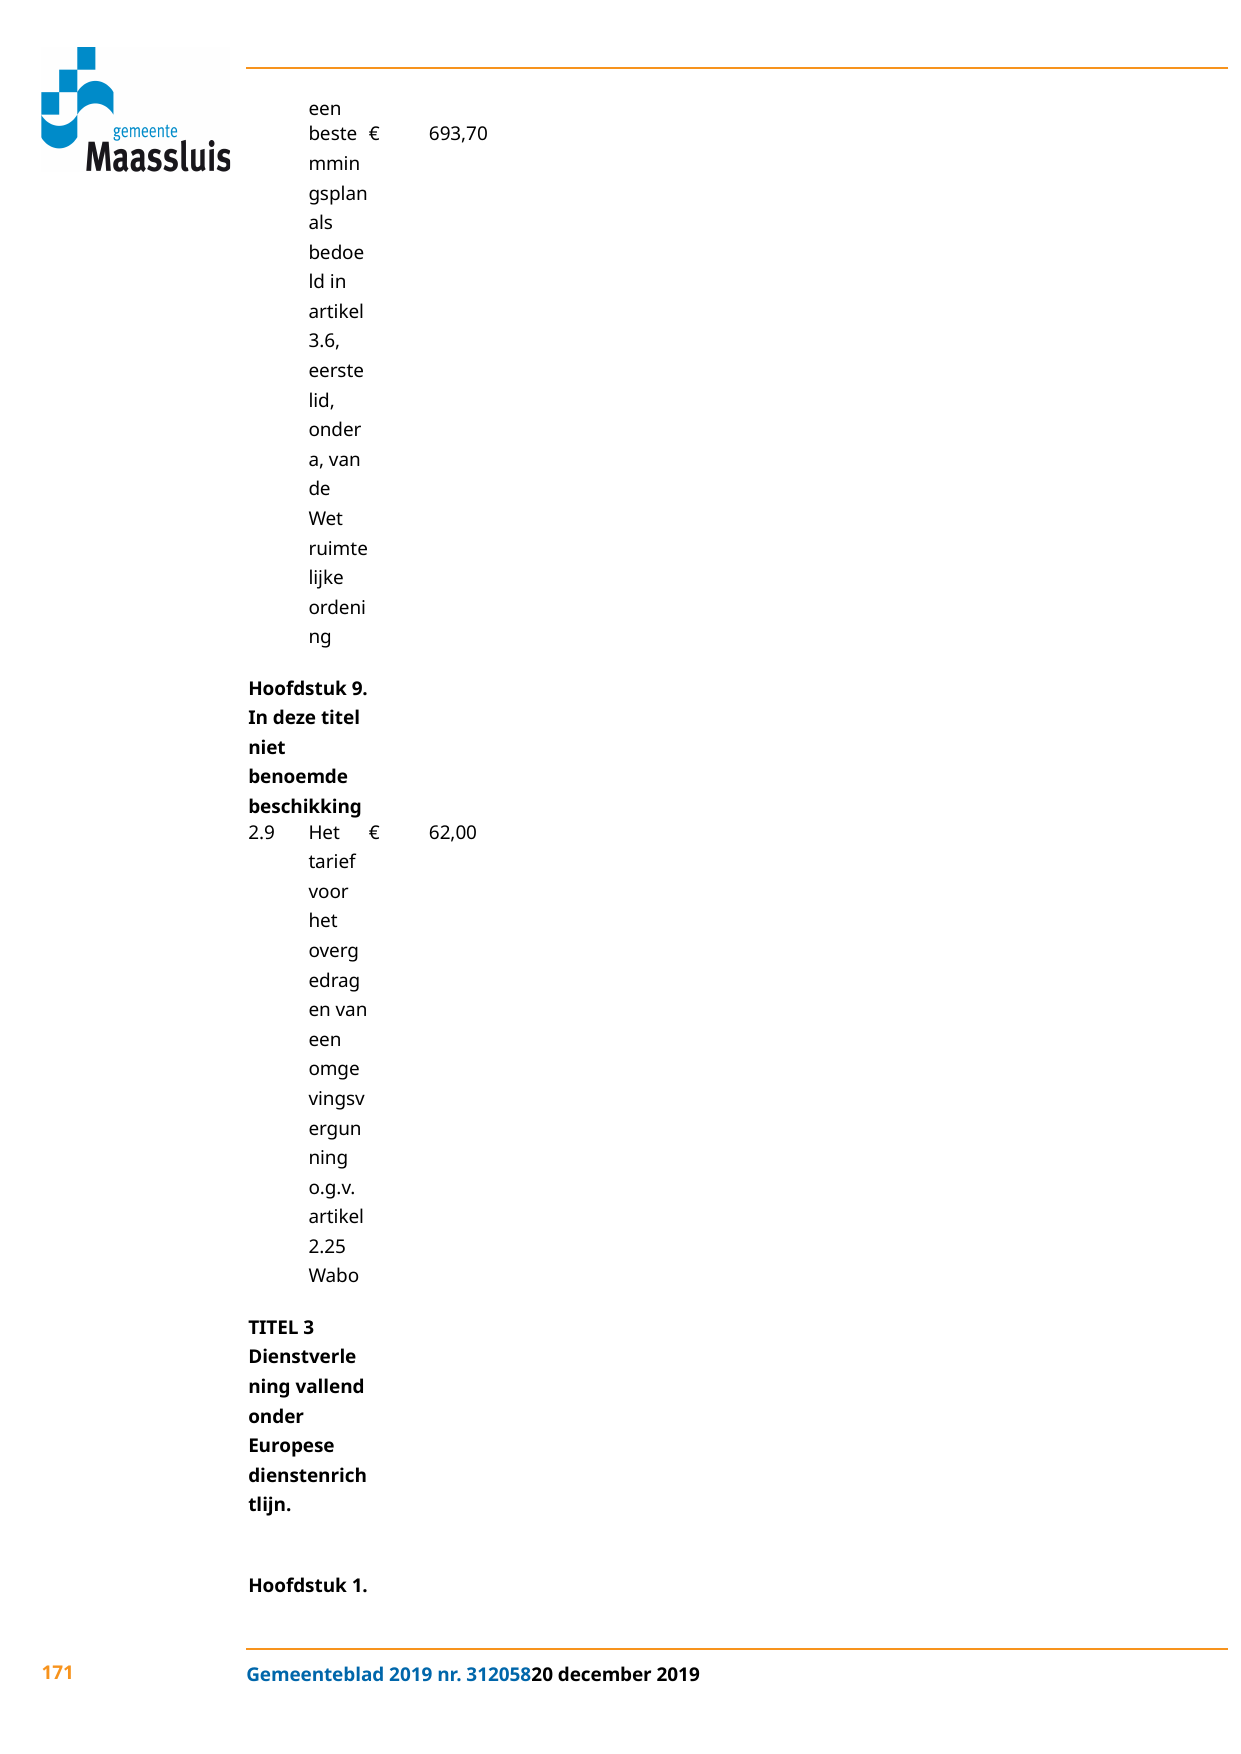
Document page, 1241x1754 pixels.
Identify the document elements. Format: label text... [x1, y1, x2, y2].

table_cell [429, 1289, 489, 1314]
table_cell [369, 1573, 429, 1598]
table_cell Hoofdstuk 1. [248, 1573, 368, 1598]
table_cell [248, 1547, 308, 1573]
table_cell [248, 121, 308, 649]
table_cell [429, 1314, 489, 1547]
table_cell [308, 649, 368, 675]
table_cell [248, 1289, 308, 1314]
table_cell [489, 649, 549, 675]
table_cell [429, 649, 489, 675]
table_cell Hoofdstuk 9. In deze titel niet benoemde beschikking [248, 675, 368, 819]
table_cell [489, 1547, 549, 1573]
table_cell een [308, 95, 368, 121]
table_cell [489, 121, 549, 649]
table_cell € [369, 819, 429, 1288]
table_cell [248, 649, 308, 675]
table_cell [308, 1547, 368, 1573]
table_cell 693,70 [429, 121, 489, 649]
picture [41, 47, 231, 172]
table_cell 62,00 [429, 819, 489, 1288]
table_cell [489, 1289, 549, 1314]
table_cell [429, 1573, 489, 1598]
table_cell Het tarief voor het overgedragen van een omgevingsvergunning o.g.v. artikel 2.25 Wabo [308, 819, 368, 1288]
table_cell [369, 1289, 429, 1314]
table_cell [369, 675, 429, 819]
table_cell [489, 95, 549, 121]
table_cell [369, 649, 429, 675]
table_cell bestemmingsplan als bedoeld in artikel 3.6, eerste lid, onder a, van de Wet ruimtelijke ordening [308, 121, 368, 649]
table_cell [369, 95, 429, 121]
table_cell € [369, 121, 429, 649]
table_cell [429, 95, 489, 121]
table_cell [489, 819, 549, 1288]
table_cell [429, 1547, 489, 1573]
table_cell TITEL 3 Dienstverlening vallend onder Europese dienstenrichtlijn. [248, 1314, 368, 1547]
table_cell [248, 95, 308, 121]
table_cell [429, 675, 489, 819]
table_cell [308, 1289, 368, 1314]
table_cell [369, 1314, 429, 1547]
table_cell 2.9 [248, 819, 308, 1288]
picture [41, 47, 77, 92]
table_cell [369, 1547, 429, 1573]
